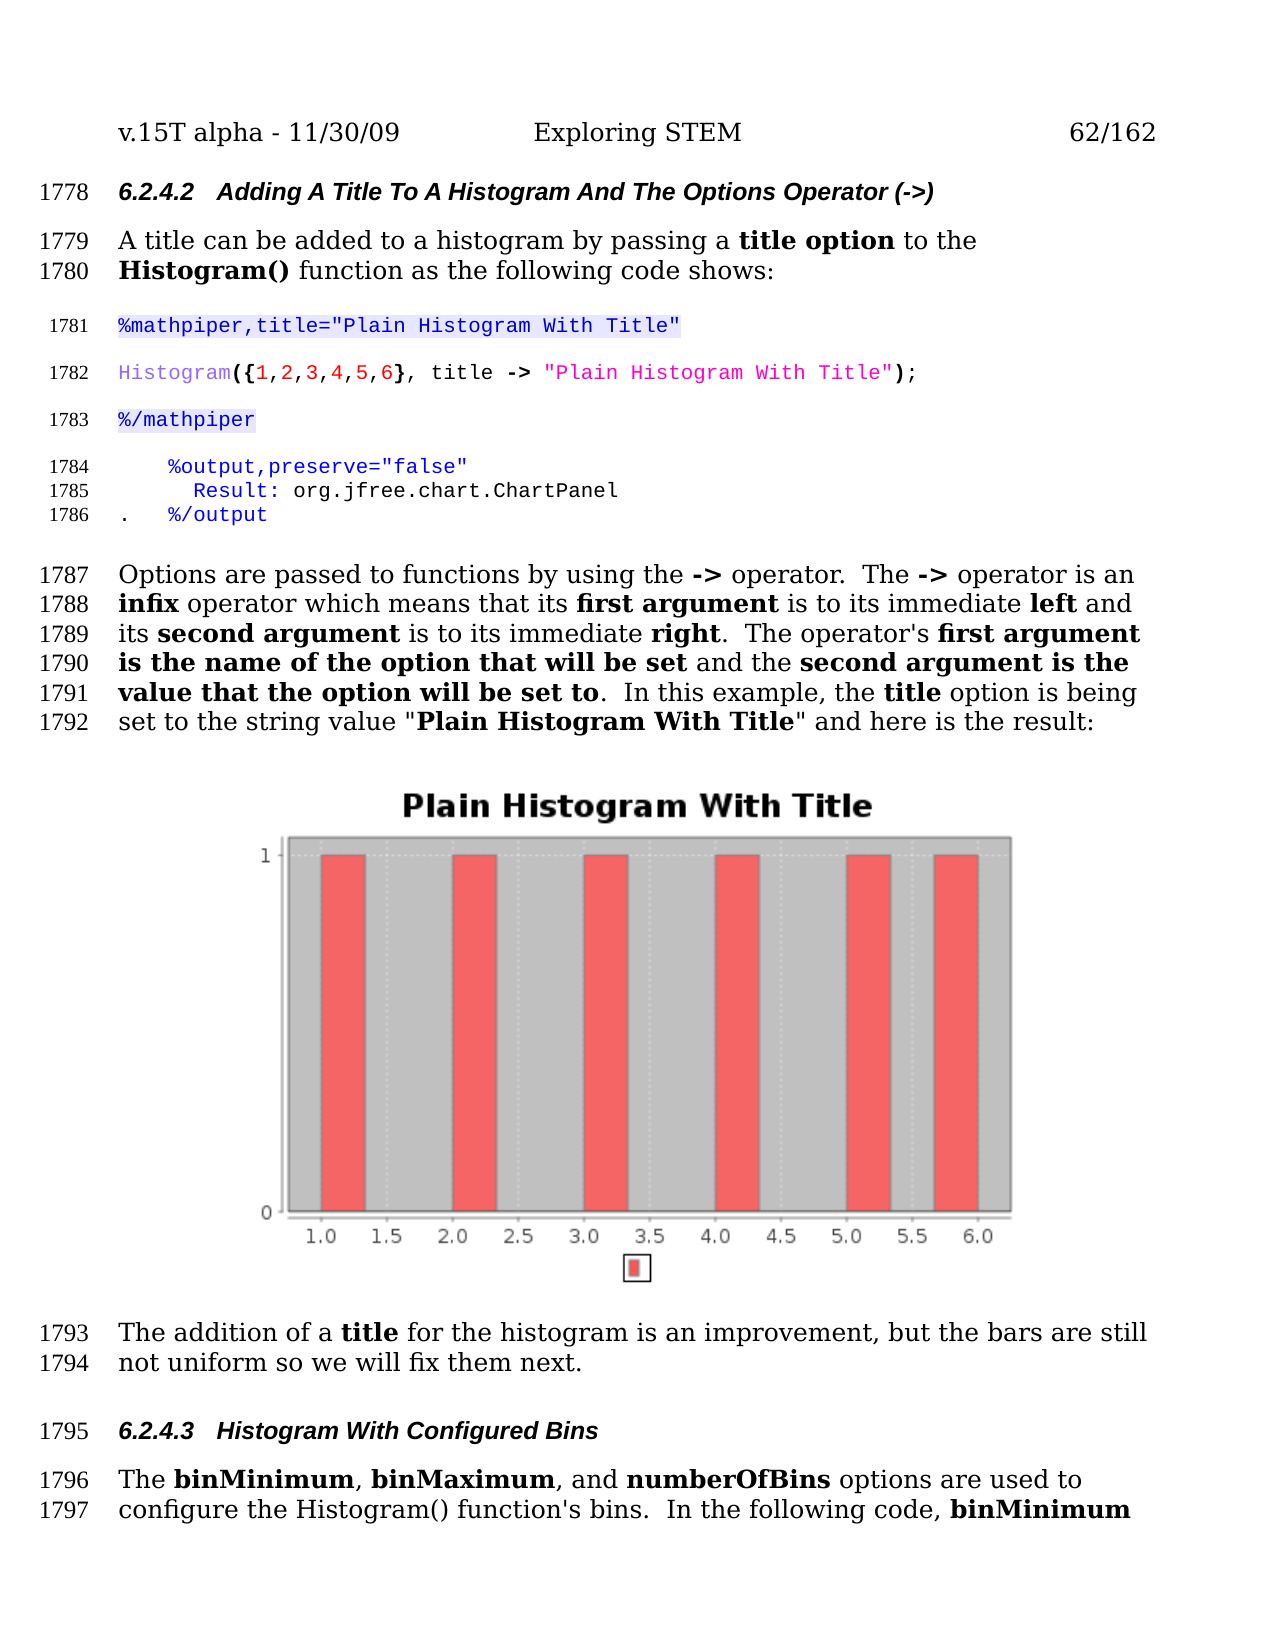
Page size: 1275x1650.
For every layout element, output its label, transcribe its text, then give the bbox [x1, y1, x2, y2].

text . %/output [118, 504, 1157, 527]
subtitle Adding A Title To A Histogram And The Options Operator (->) [118, 177, 1157, 205]
subtitle Histogram With Configured Bins [118, 1416, 1157, 1444]
text The binMinimum, binMaximum, and numberOfBins options are used to configure the Histogram() function's bins. In the following code, binMinimum [118, 1465, 1157, 1524]
picture [245, 786, 1030, 1284]
text Result: org.jfree.chart.ChartPanel [118, 480, 1157, 504]
text %mathpiper,title="Plain Histogram With Title" [118, 315, 1157, 338]
text A title can be added to a histogram by passing a title option to the Histogram() function as the following code shows: [118, 226, 1157, 285]
text %/mathpiper [118, 409, 1157, 433]
text The addition of a title for the histogram is an improvement, but the bars are still not uniform so we will fix them next. [118, 1318, 1157, 1377]
text %output,preserve="false" [118, 457, 1157, 480]
text Options are passed to functions by using the -> operator. The -> operator is an infix operator which means that its first argument is to its immediate left and its second argument is to its immediate right. The operator's first argument is the name of the option that will be set and the second argument is the value that the option will be set to. In this example, the title option is being set to the string value "Plain Histogram With Title" and here is the result: [118, 560, 1157, 736]
text Histogram({1,2,3,4,5,6}, title -> "Plain Histogram With Title"); [118, 362, 1157, 386]
